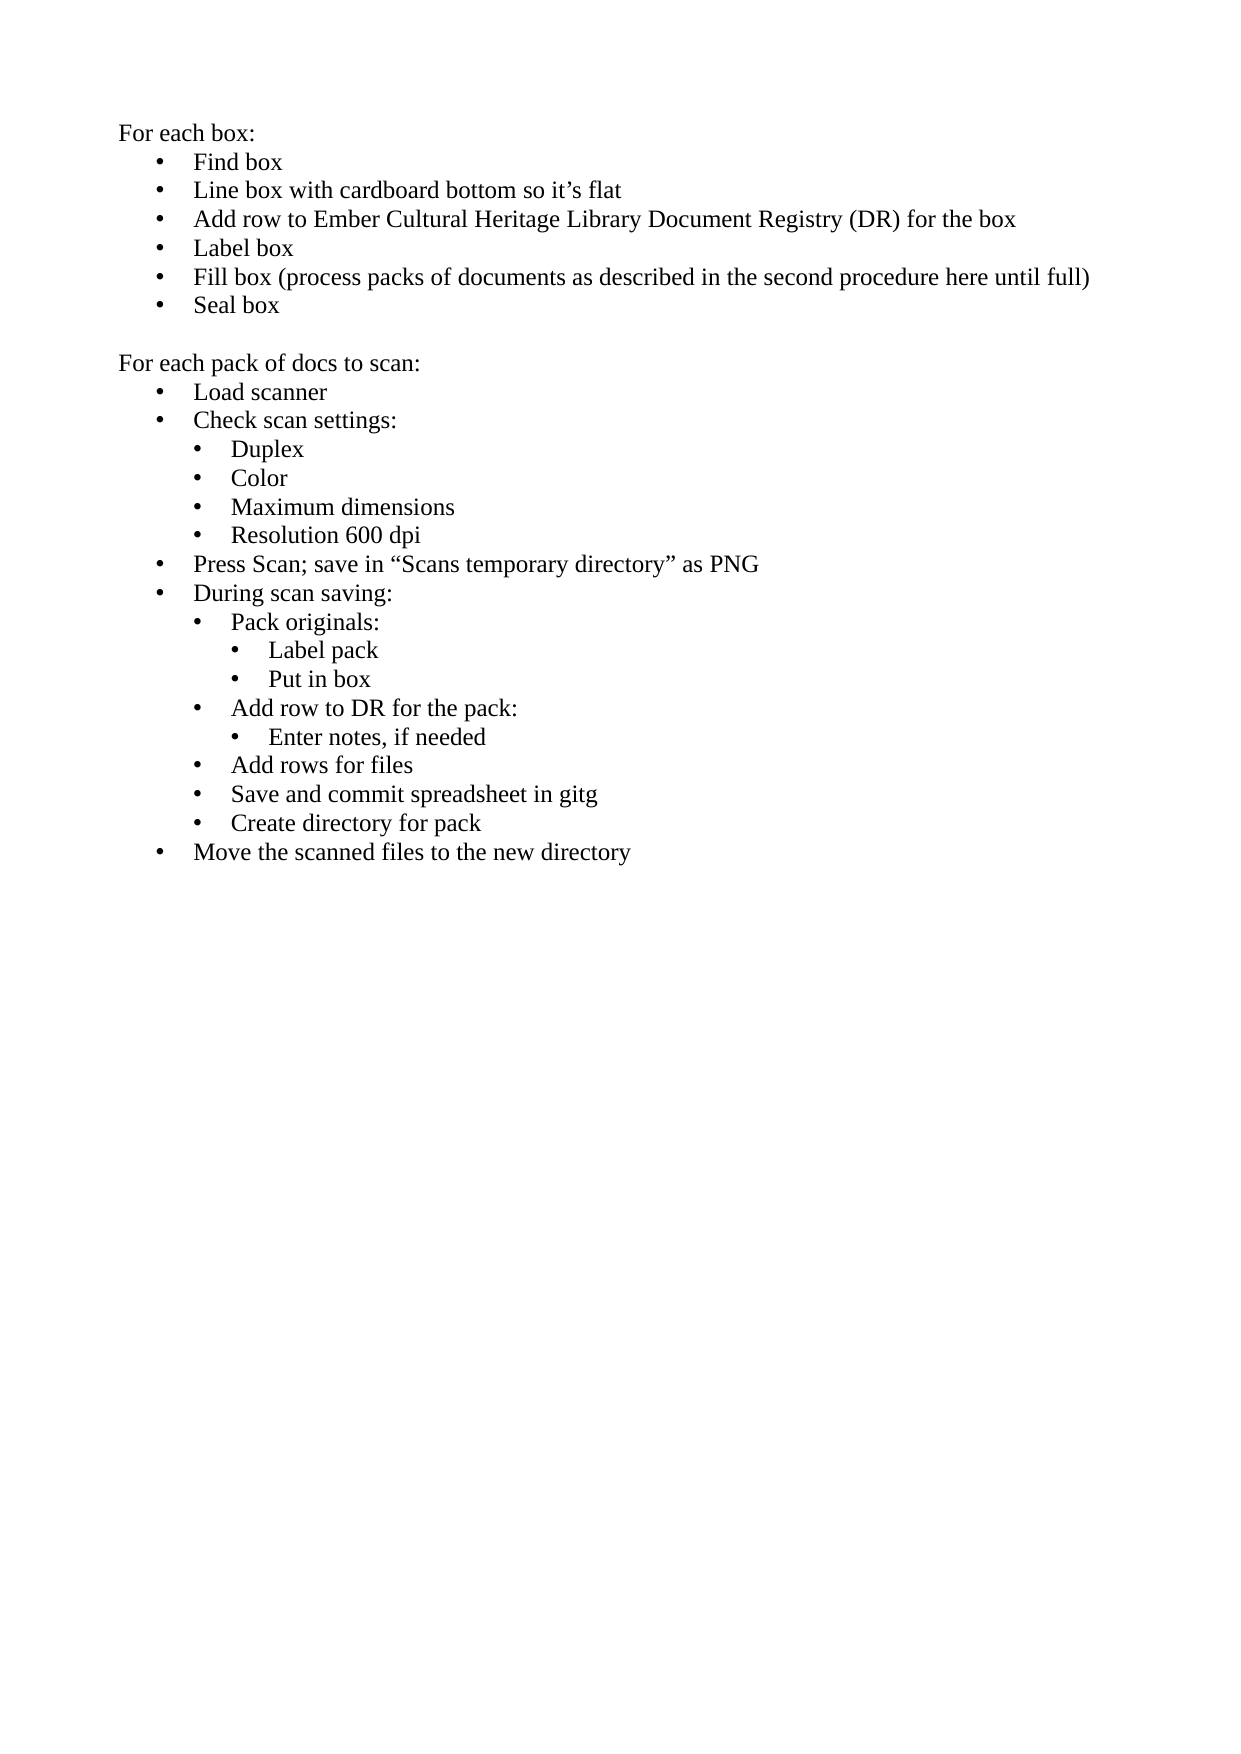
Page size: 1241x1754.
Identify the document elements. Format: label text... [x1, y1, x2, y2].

list Line box with cardboard bottom so it’s flat [156, 176, 1122, 204]
list Duplex [193, 434, 1122, 463]
list Create directory for pack [193, 808, 1122, 837]
list Add rows for files [193, 751, 1122, 779]
list Label pack [231, 636, 1122, 664]
list Load scanner [156, 377, 1122, 406]
list Save and commit spreadsheet in gitg [193, 779, 1122, 808]
list Move the scanned files to the new directory [156, 837, 1122, 866]
list During scan saving: [156, 578, 1122, 607]
list Find box [156, 147, 1122, 176]
text For each box: [118, 118, 1122, 147]
list Pack originals: [193, 607, 1122, 636]
list Resolution 600 dpi [193, 521, 1122, 549]
list Enter notes, if needed [231, 722, 1122, 751]
text For each pack of docs to scan: [118, 348, 1122, 377]
list Fill box (process packs of documents as described in the second procedure here until full) [156, 262, 1122, 291]
list Put in box [231, 664, 1122, 693]
list Press Scan; save in “Scans temporary directory” as PNG [156, 549, 1122, 578]
list Color [193, 463, 1122, 492]
list Check scan settings: [156, 406, 1122, 434]
list Seal box [156, 291, 1122, 319]
list Add row to Ember Cultural Heritage Library Document Registry (DR) for the box [156, 204, 1122, 233]
list Add row to DR for the pack: [193, 693, 1122, 722]
list Label box [156, 233, 1122, 262]
list Maximum dimensions [193, 492, 1122, 521]
